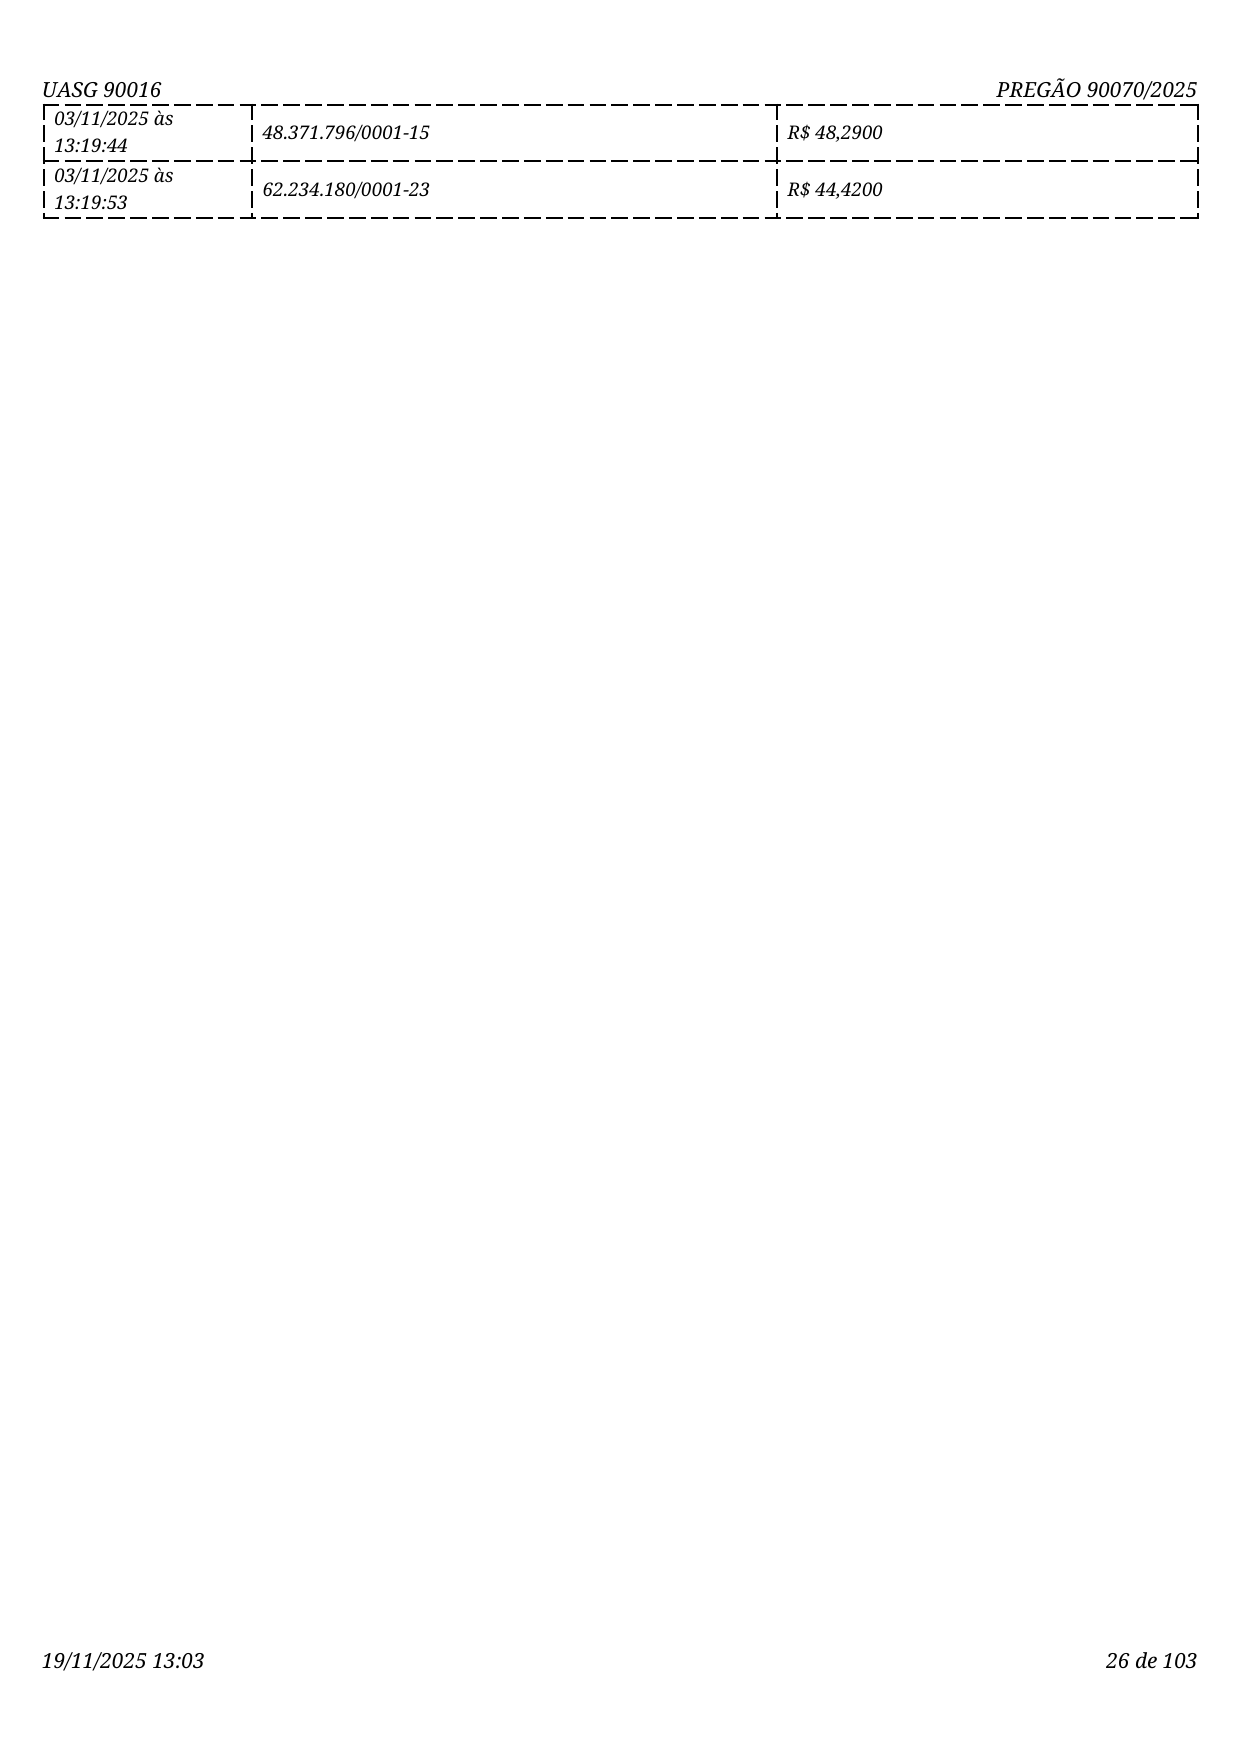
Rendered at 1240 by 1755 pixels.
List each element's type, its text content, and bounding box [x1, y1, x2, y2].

table_cell 62.234.180/0001-23 [252, 160, 777, 217]
table_cell 03/11/2025 às 13:19:44 [44, 104, 252, 160]
table_cell 48.371.796/0001-15 [252, 104, 777, 160]
table_cell R$ 44,4200 [777, 160, 1198, 217]
table_cell R$ 48,2900 [777, 104, 1198, 160]
table_cell 03/11/2025 às 13:19:53 [44, 160, 252, 217]
